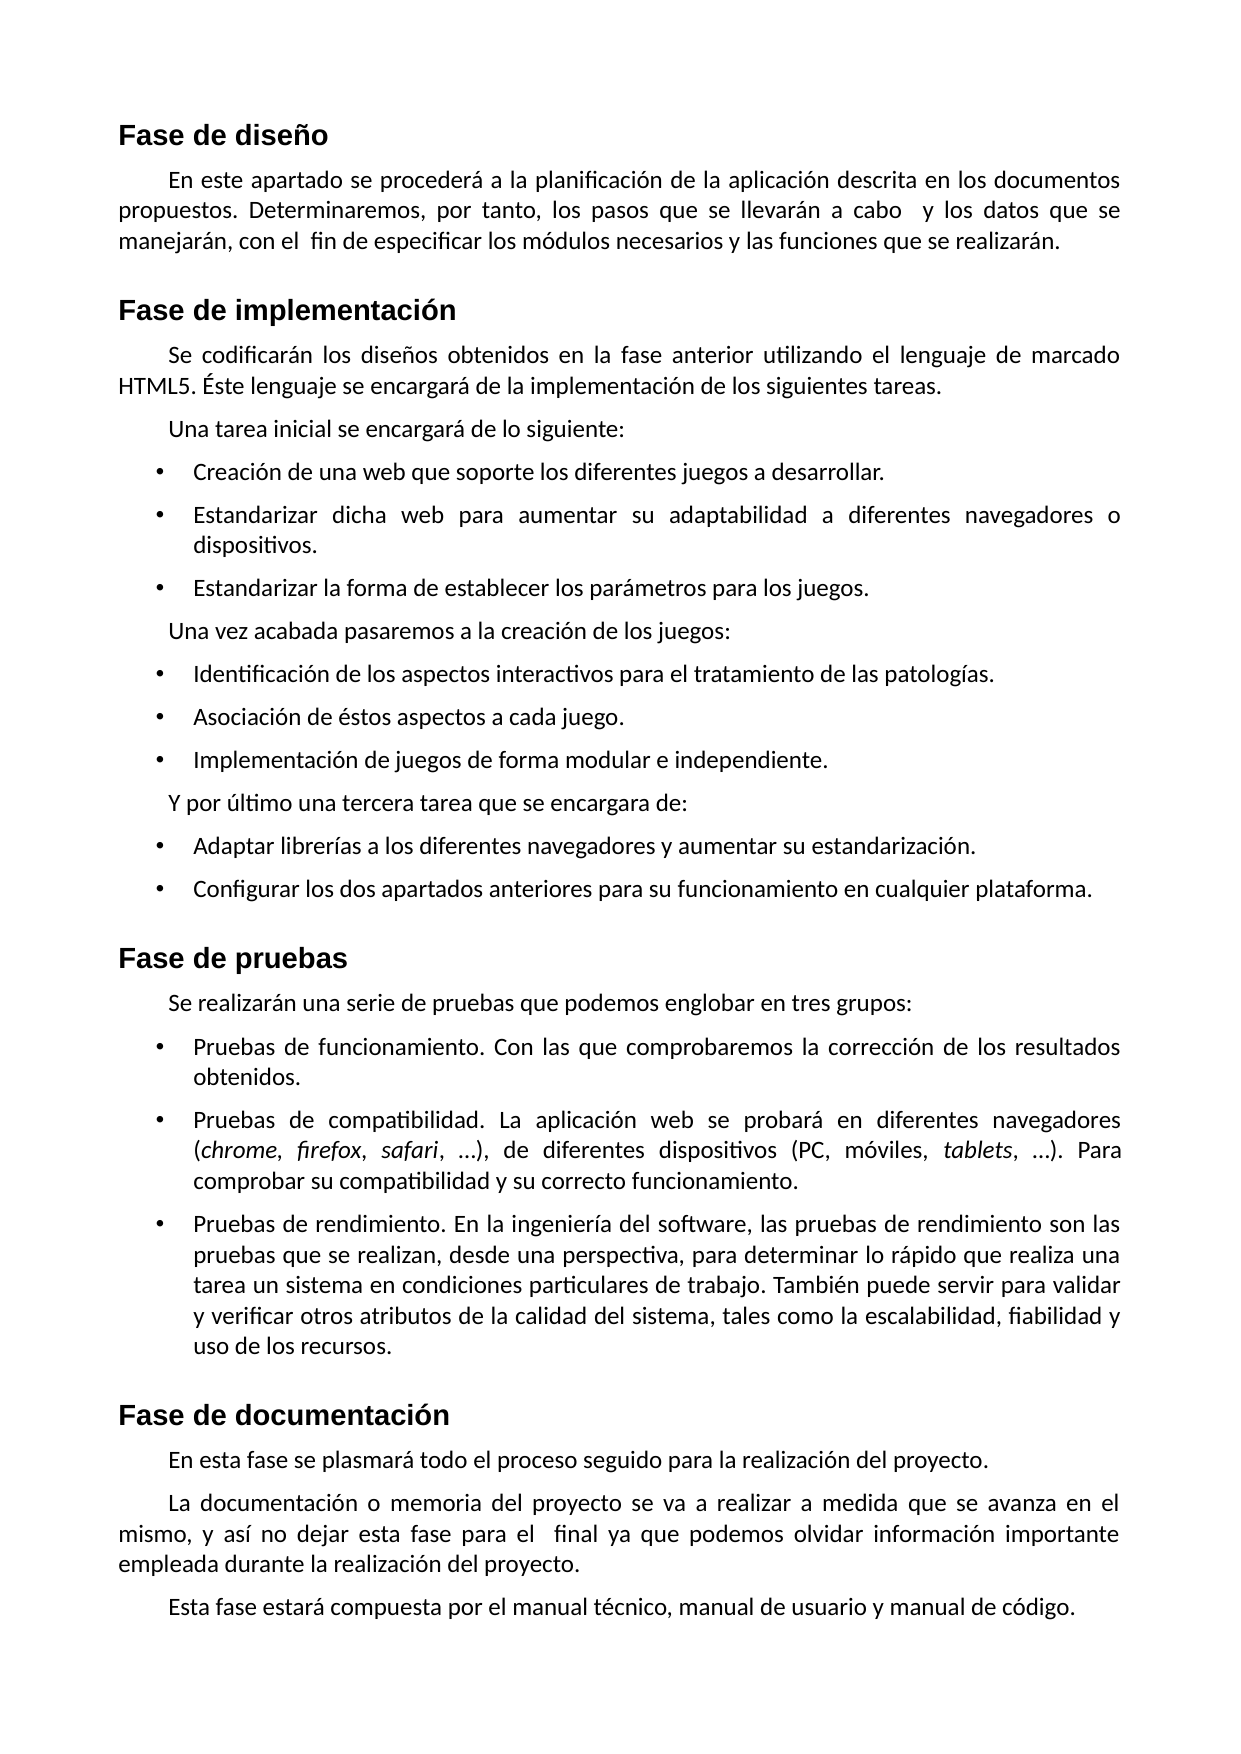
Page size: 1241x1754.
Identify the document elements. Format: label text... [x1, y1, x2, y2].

subtitle Fase de documentación [118, 1398, 1122, 1432]
text Se codificarán los diseños obtenidos en la fase anterior utilizando el lenguaje de marcado HTML5. Éste lenguaje se encargará de la implementación de los siguientes tareas. [118, 339, 1122, 400]
list Implementación de juegos de forma modular e independiente. [156, 744, 1122, 775]
text Esta fase estará compuesta por el manual técnico, manual de usuario y manual de código. [118, 1591, 1122, 1622]
list Adaptar librerías a los diferentes navegadores y aumentar su estandarización. [156, 831, 1122, 861]
text En esta fase se plasmará todo el proceso seguido para la realización del proyecto. [118, 1444, 1122, 1475]
list Estandarizar la forma de establecer los parámetros para los juegos. [156, 572, 1122, 603]
list Creación de una web que soporte los diferentes juegos a desarrollar. [156, 456, 1122, 486]
text Y por último una tercera tarea que se encargara de: [118, 787, 1122, 818]
subtitle Fase de pruebas [118, 942, 1122, 975]
subtitle Fase de implementación [118, 293, 1122, 327]
text La documentación o memoria del proyecto se va a realizar a medida que se avanza en el mismo, y así no dejar esta fase para el final ya que podemos olvidar información importante empleada durante la realización del proyecto. [118, 1487, 1122, 1579]
list Estandarizar dicha web para aumentar su adaptabilidad a diferentes navegadores o dispositivos. [156, 499, 1122, 560]
list Configurar los dos apartados anteriores para su funcionamiento en cualquier plataforma. [156, 873, 1122, 904]
list Pruebas de funcionamiento. Con las que comprobaremos la corrección de los resultados obtenidos. [156, 1031, 1122, 1092]
text Una vez acabada pasaremos a la creación de los juegos: [118, 615, 1122, 646]
text Una tarea inicial se encargará de lo siguiente: [118, 413, 1122, 443]
list Pruebas de rendimiento. En la ingeniería del software, las pruebas de rendimiento son las pruebas que se realizan, desde una perspectiva, para determinar lo rápido que realiza una tarea un sistema en condiciones particulares de trabajo. También puede servir para validar y verificar otros atributos de la calidad del sistema, tales como la escalabilidad, fiabilidad y uso de los recursos. [156, 1208, 1122, 1361]
list Asociación de éstos aspectos a cada juego. [156, 701, 1122, 732]
text En este apartado se procederá a la planificación de la aplicación descrita en los documentos propuestos. Determinaremos, por tanto, los pasos que se llevarán a cabo y los datos que se manejarán, con el fin de especificar los módulos necesarios y las funciones que se realizarán. [118, 164, 1122, 256]
subtitle Fase de diseño [118, 118, 1122, 152]
text Se realizarán una serie de pruebas que podemos englobar en tres grupos: [118, 988, 1122, 1018]
list Identificación de los aspectos interactivos para el tratamiento de las patologías. [156, 658, 1122, 689]
list Pruebas de compatibilidad. La aplicación web se probará en diferentes navegadores (chrome, firefox, safari, …), de diferentes dispositivos (PC, móviles, tablets, …). Para comprobar su compatibilidad y su correcto funcionamiento. [156, 1104, 1122, 1196]
